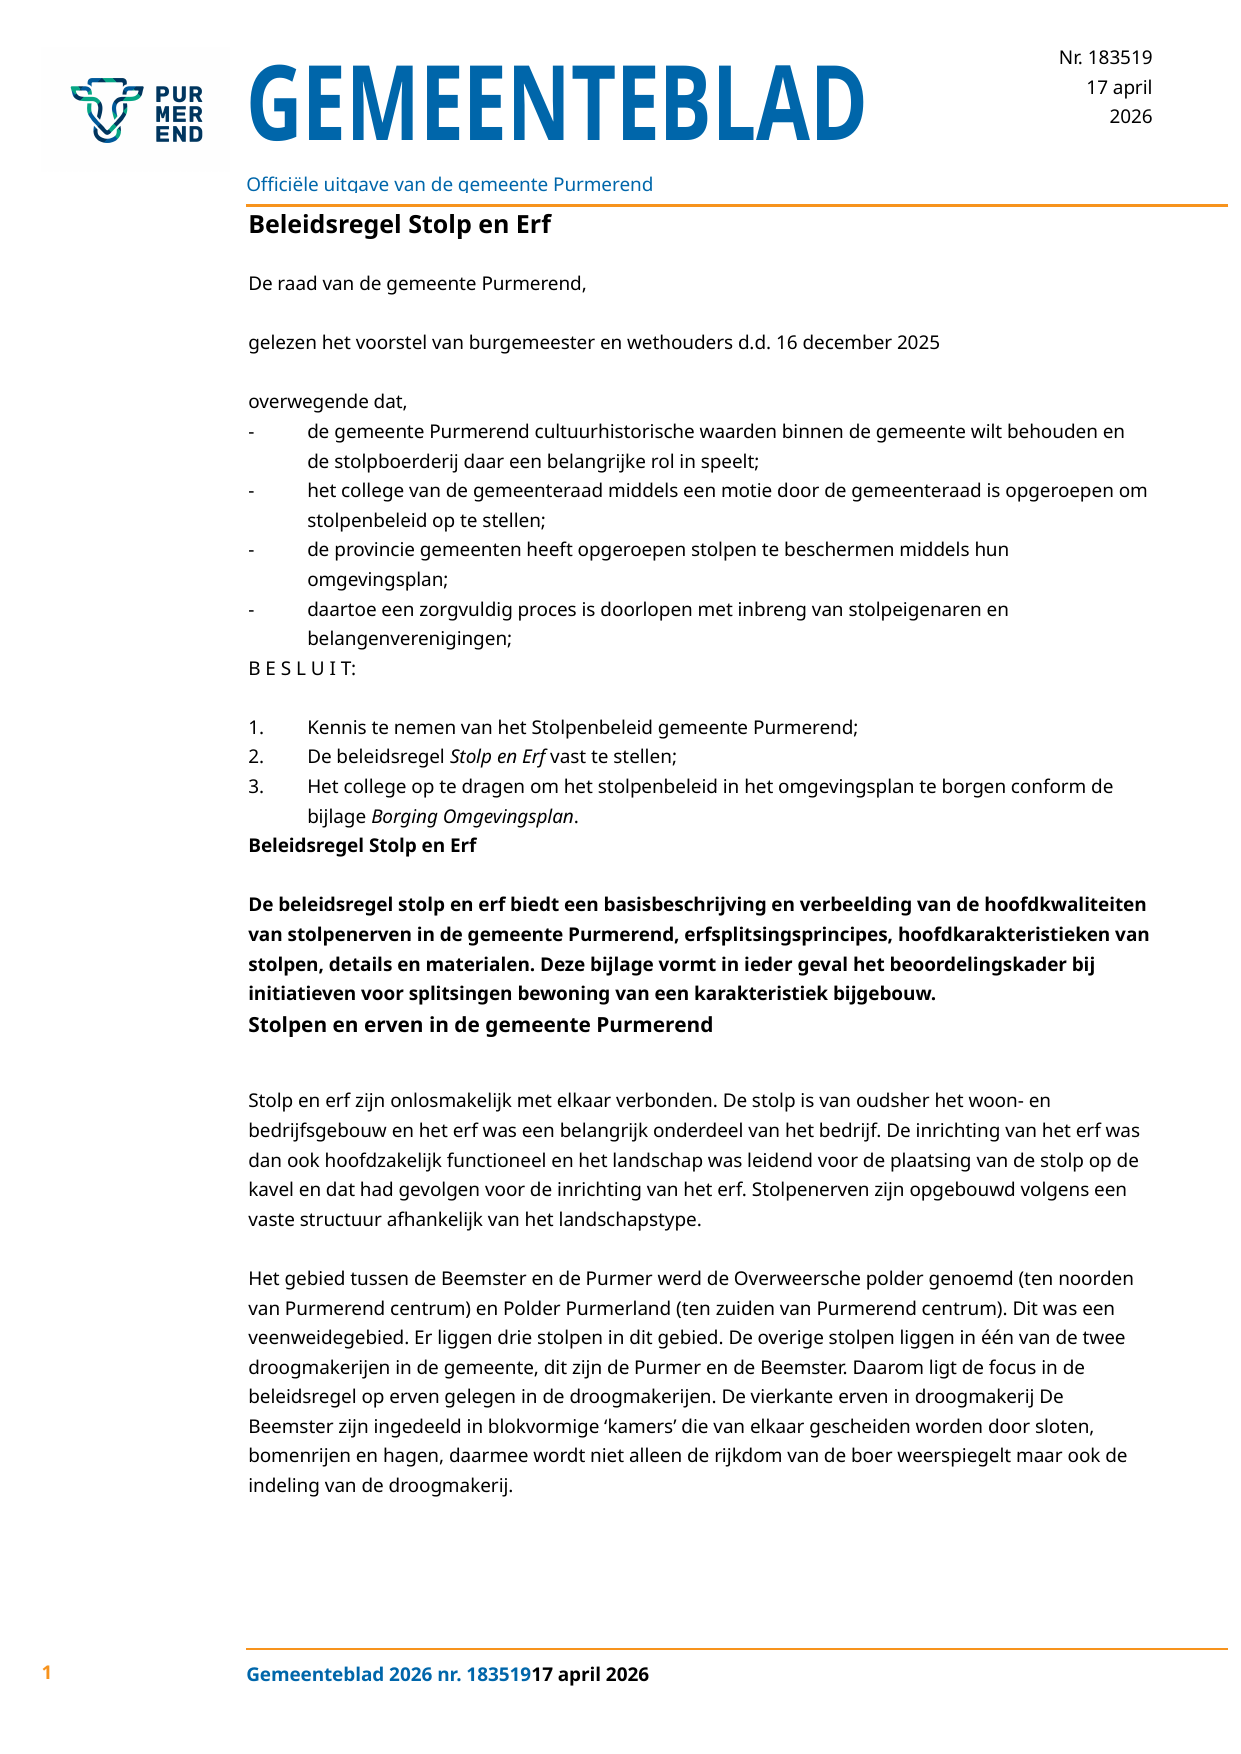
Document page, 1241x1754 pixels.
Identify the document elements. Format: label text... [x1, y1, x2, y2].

list de gemeente Purmerend cultuurhistorische waarden binnen de gemeente wilt behouden en de stolpboerderij daar een belangrijke rol in speelt; [248, 418, 1152, 473]
text De beleidsregel stolp en erf biedt een basisbeschrijving en verbeelding van de hoofdkwaliteiten van stolpenerven in de gemeente Purmerend, erfsplitsingsprincipes, hoofdkarakteristieken van stolpen, details en materialen. Deze bijlage vormt in ieder geval het beoordelingskader bij initiatieven voor splitsingen bewoning van een karakteristiek bijgebouw. [248, 892, 1152, 1006]
text B E S L U I T: [248, 655, 1152, 681]
list Kennis te nemen van het Stolpenbeleid gemeente Purmerend; [248, 714, 1152, 740]
text Stolp en erf zijn onlosmakelijk met elkaar verbonden. De stolp is van oudsher het woon- en bedrijfsgebouw en het erf was een belangrijk onderdeel van het bedrijf. De inrichting van het erf was dan ook hoofdzakelijk functioneel en het landschap was leidend voor de plaatsing van de stolp op de kavel en dat had gevolgen voor de inrichting van het erf. Stolpenerven zijn opgebouwd volgens een vaste structuur afhankelijk van het landschapstype. [248, 1088, 1152, 1232]
picture [41, 47, 231, 172]
list daartoe een zorgvuldig proces is doorlopen met inbreng van stolpeigenaren en belangenverenigingen; [248, 596, 1152, 651]
list het college van de gemeenteraad middels een motie door de gemeenteraad is opgeroepen om stolpenbeleid op te stellen; [248, 477, 1152, 533]
text overwegende dat, [248, 389, 1152, 414]
text Beleidsregel Stolp en Erf [248, 207, 1152, 241]
text gelezen het voorstel van burgemeester en wethouders d.d. 16 december 2025 [248, 329, 1152, 355]
text Het gebied tussen de Beemster en de Purmer werd de Overweersche polder genoemd (ten noorden van Purmerend centrum) en Polder Purmerland (ten zuiden van Purmerend centrum). Dit was een veenweidegebied. Er liggen drie stolpen in dit gebied. De overige stolpen liggen in één van de twee droogmakerijen in de gemeente, dit zijn de Purmer en de Beemster. Daarom ligt de focus in de beleidsregel op erven gelegen in de droogmakerijen. De vierkante erven in droogmakerij De Beemster zijn ingedeeld in blokvormige ‘kamers’ die van elkaar gescheiden worden door sloten, bomenrijen en hagen, daarmee wordt niet alleen de rijkdom van de boer weerspiegelt maar ook de indeling van de droogmakerij. [248, 1265, 1152, 1498]
text Beleidsregel Stolp en Erf [248, 832, 1152, 858]
list Het college op te dragen om het stolpenbeleid in het omgevingsplan te borgen conform de bijlage Borging Omgevingsplan. [248, 773, 1152, 828]
text Stolpen en erven in de gemeente Purmerend [248, 1010, 1152, 1038]
text De raad van de gemeente Purmerend, [248, 270, 1152, 296]
list De beleidsregel Stolp en Erf vast te stellen; [248, 744, 1152, 769]
list de provincie gemeenten heeft opgeroepen stolpen te beschermen middels hun omgevingsplan; [248, 537, 1152, 592]
